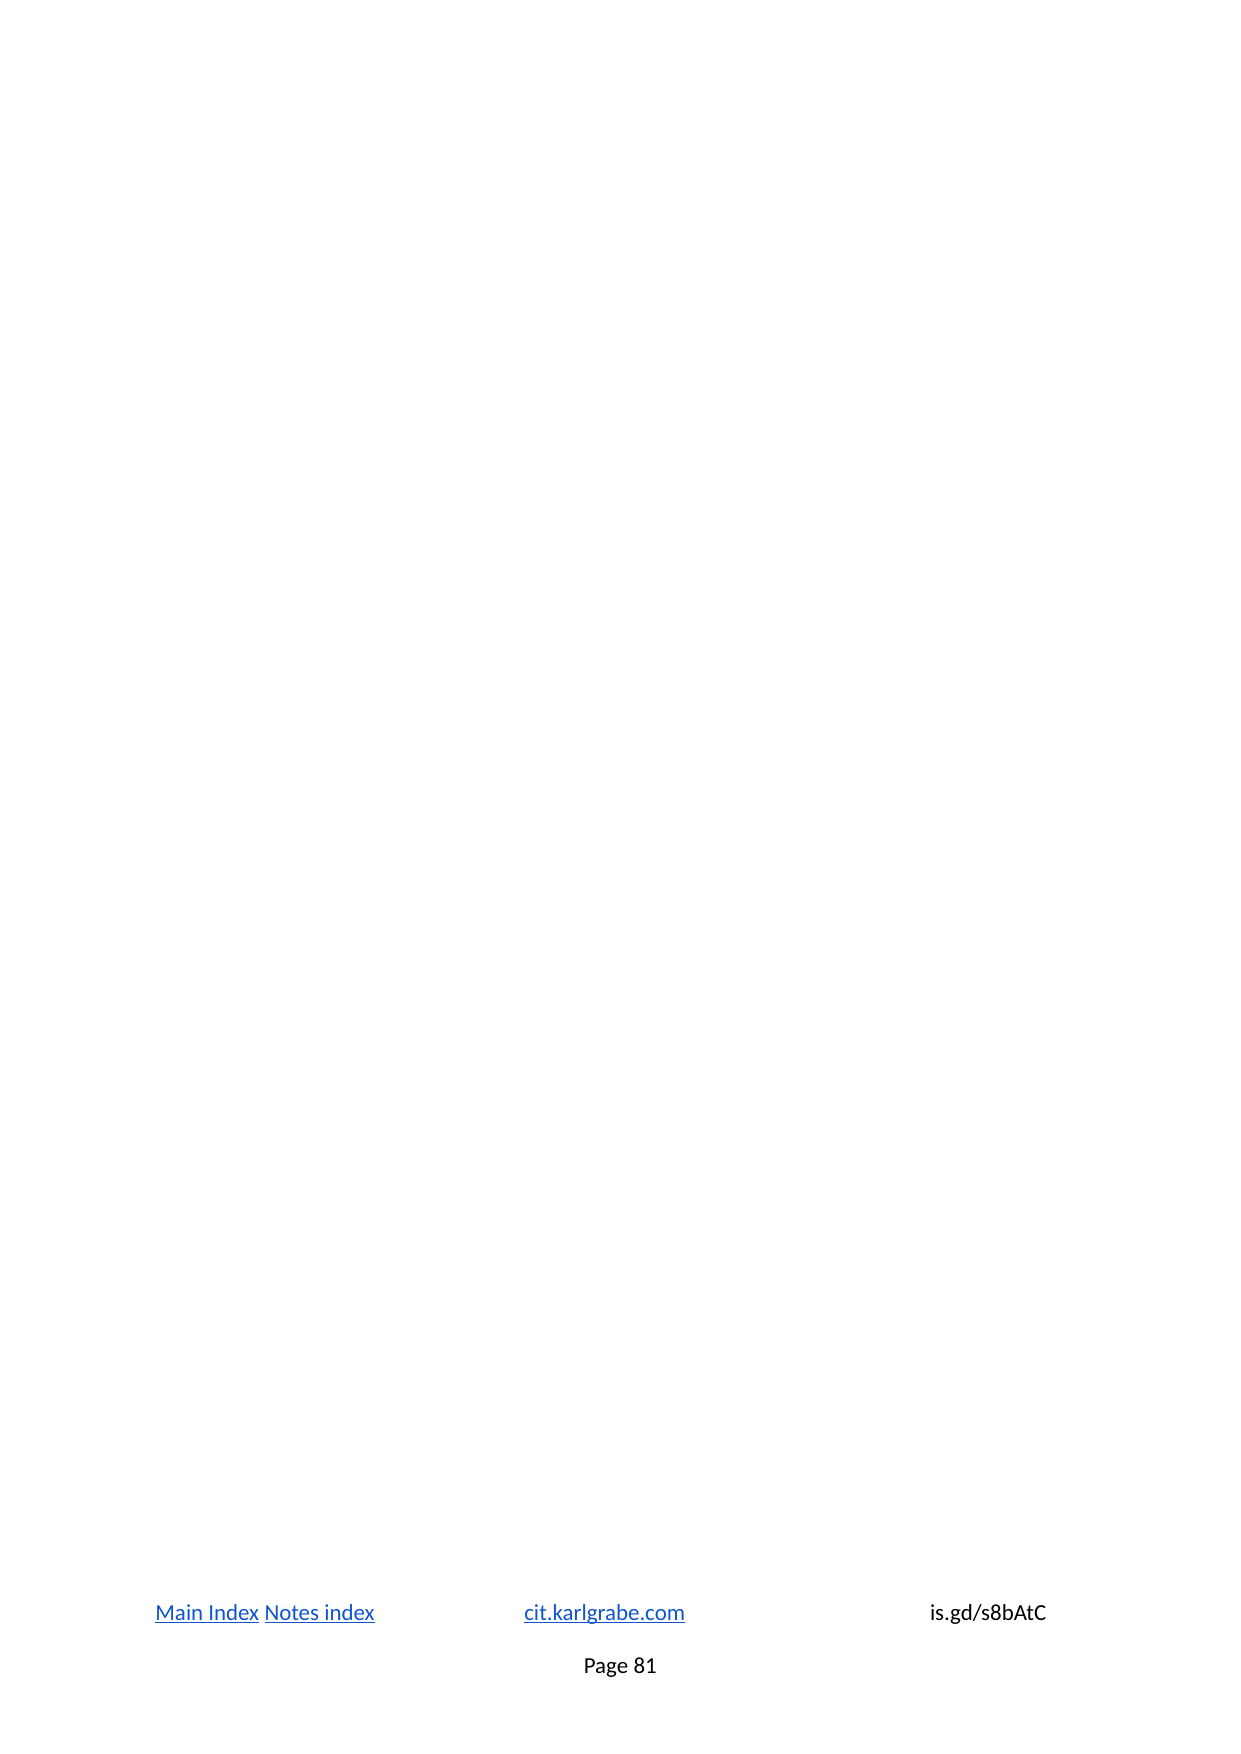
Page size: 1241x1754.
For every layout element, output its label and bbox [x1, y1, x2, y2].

picture [476, 150, 848, 820]
picture [73, 844, 392, 1419]
picture [73, 150, 446, 820]
picture [479, 852, 794, 1419]
